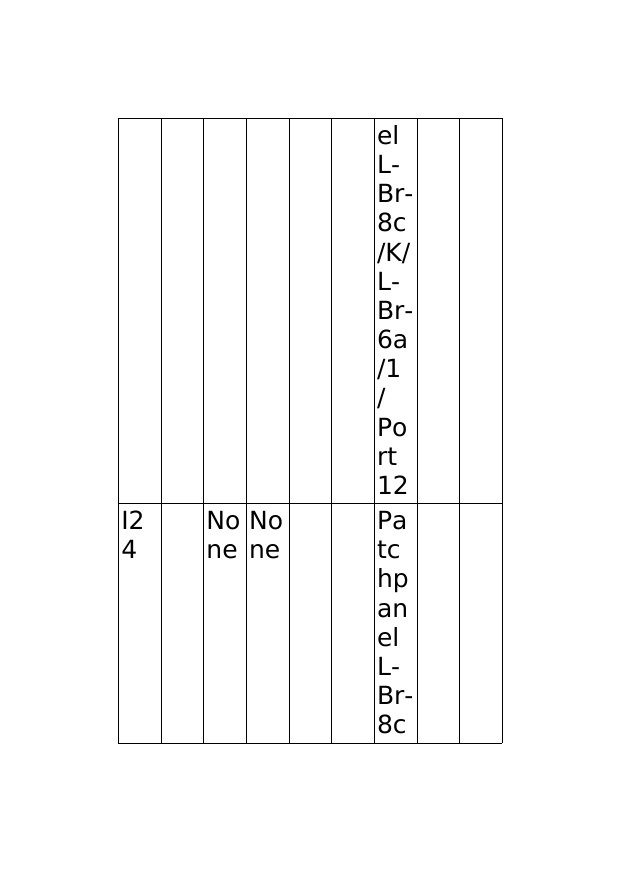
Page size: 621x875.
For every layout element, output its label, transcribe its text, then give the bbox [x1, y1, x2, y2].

table_cell [332, 504, 374, 742]
table_cell [418, 119, 459, 503]
table_cell None [247, 504, 289, 742]
table_cell [119, 119, 161, 503]
table_cell [290, 119, 331, 503]
table_cell [460, 504, 502, 742]
table_cell Patchpanel L-Br-8c [375, 504, 417, 742]
table_cell [460, 119, 502, 503]
table_cell el L-Br-8c/K/L-Br-6a/1 / Port 12 [375, 119, 417, 503]
table_cell [332, 119, 374, 503]
table_cell [290, 504, 331, 742]
table_cell [247, 119, 289, 503]
table_cell [418, 504, 459, 742]
table_cell [162, 504, 203, 742]
table_cell [162, 119, 203, 503]
table_cell [204, 119, 246, 503]
table_cell I24 [119, 504, 161, 742]
table_cell None [204, 504, 246, 742]
